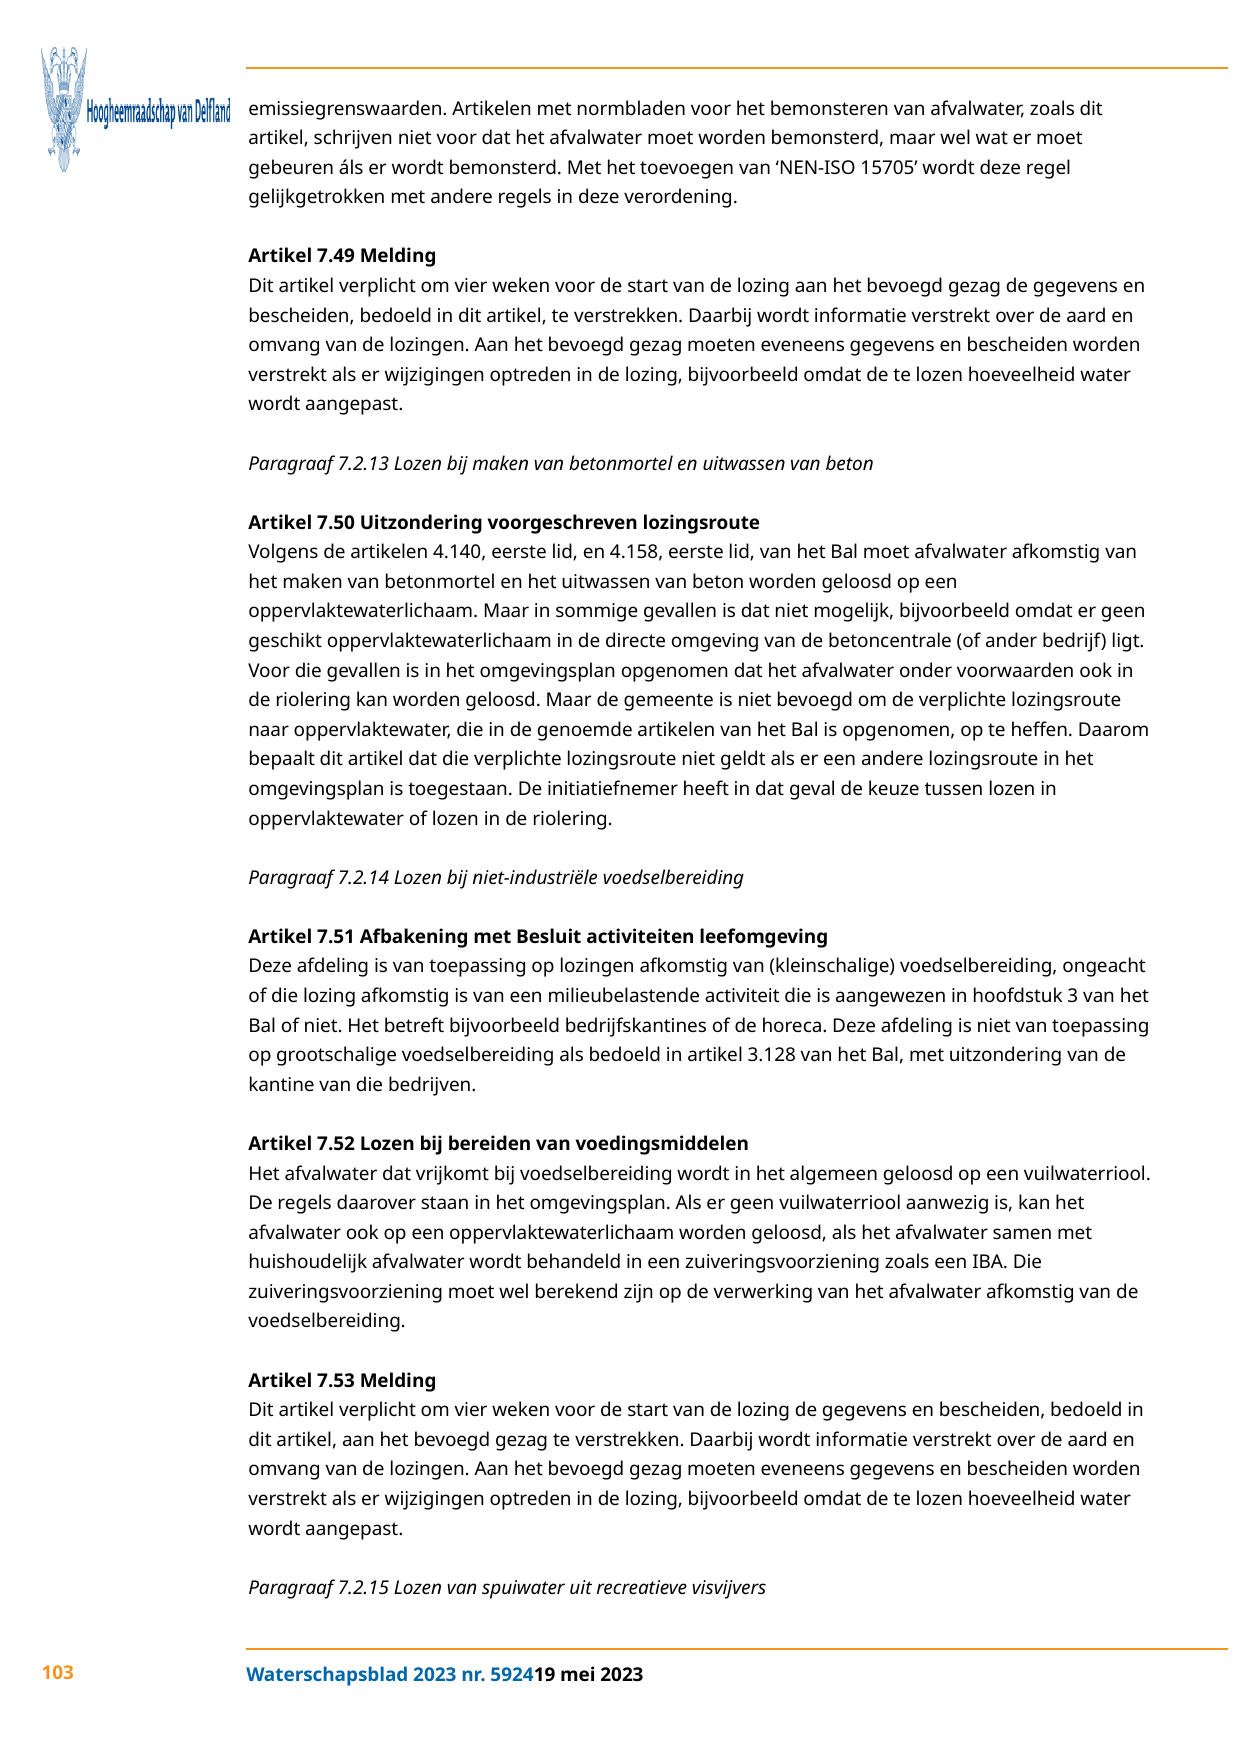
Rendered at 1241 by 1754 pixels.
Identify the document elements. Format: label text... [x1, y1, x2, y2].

text Volgens de artikelen 4.140, eerste lid, en 4.158, eerste lid, van het Bal moet afvalwater afkomstig van het maken van betonmortel en het uitwassen van beton worden geloosd op een oppervlaktewaterlichaam. Maar in sommige gevallen is dat niet mogelijk, bijvoorbeeld omdat er geen geschikt oppervlaktewaterlichaam in de directe omgeving van de betoncentrale (of ander bedrijf) ligt. Voor die gevallen is in het omgevingsplan opgenomen dat het afvalwater onder voorwaarden ook in de riolering kan worden geloosd. Maar de gemeente is niet bevoegd om de verplichte lozingsroute naar oppervlaktewater, die in de genoemde artikelen van het Bal is opgenomen, op te heffen. Daarom bepaalt dit artikel dat die verplichte lozingsroute niet geldt als er een andere lozingsroute in het omgevingsplan is toegestaan. De initiatiefnemer heeft in dat geval de keuze tussen lozen in oppervlaktewater of lozen in de riolering. [248, 538, 1152, 831]
text Artikel 7.51 Afbakening met Besluit activiteiten leefomgeving [248, 923, 1152, 949]
text Dit artikel verplicht om vier weken voor de start van de lozing aan het bevoegd gezag de gegevens en bescheiden, bedoeld in dit artikel, te verstrekken. Daarbij wordt informatie verstrekt over de aard en omvang van de lozingen. Aan het bevoegd gezag moeten eveneens gegevens en bescheiden worden verstrekt als er wijzigingen optreden in de lozing, bijvoorbeeld omdat de te lozen hoeveelheid water wordt aangepast. [248, 272, 1152, 416]
text Deze afdeling is van toepassing op lozingen afkomstig van (kleinschalige) voedselbereiding, ongeacht of die lozing afkomstig is van een milieubelastende activiteit die is aangewezen in hoofdstuk 3 van het Bal of niet. Het betreft bijvoorbeeld bedrijfskantines of de horeca. Deze afdeling is niet van toepassing op grootschalige voedselbereiding als bedoeld in artikel 3.128 van het Bal, met uitzondering van de kantine van die bedrijven. [248, 953, 1152, 1097]
text Dit artikel verplicht om vier weken voor de start van de lozing de gegevens en bescheiden, bedoeld in dit artikel, aan het bevoegd gezag te verstrekken. Daarbij wordt informatie verstrekt over de aard en omvang van de lozingen. Aan het bevoegd gezag moeten eveneens gegevens en bescheiden worden verstrekt als er wijzigingen optreden in de lozing, bijvoorbeeld omdat de te lozen hoeveelheid water wordt aangepast. [248, 1396, 1152, 1541]
text Het afvalwater dat vrijkomt bij voedselbereiding wordt in het algemeen geloosd op een vuilwaterriool. De regels daarover staan in het omgevingsplan. Als er geen vuilwaterriool aanwezig is, kan het afvalwater ook op een oppervlaktewaterlichaam worden geloosd, als het afvalwater samen met huishoudelijk afvalwater wordt behandeld in een zuiveringsvoorziening zoals een IBA. Die zuiveringsvoorziening moet wel berekend zijn op de verwerking van het afvalwater afkomstig van de voedselbereiding. [248, 1160, 1152, 1333]
text Paragraaf 7.2.15 Lozen van spuiwater uit recreatieve visvijvers [248, 1574, 1152, 1600]
text emissiegrenswaarden. Artikelen met normbladen voor het bemonsteren van afvalwater, zoals dit artikel, schrijven niet voor dat het afvalwater moet worden bemonsterd, maar wel wat er moet gebeuren áls er wordt bemonsterd. Met het toevoegen van ‘NEN-ISO 15705’ wordt deze regel gelijkgetrokken met andere regels in deze verordening. [248, 95, 1152, 209]
text Artikel 7.49 Melding [248, 243, 1152, 268]
text Artikel 7.52 Lozen bij bereiden van voedingsmiddelen [248, 1130, 1152, 1156]
text Paragraaf 7.2.14 Lozen bij niet-industriële voedselbereiding [248, 864, 1152, 890]
text Paragraaf 7.2.13 Lozen bij maken van betonmortel en uitwassen van beton [248, 450, 1152, 476]
picture [41, 47, 231, 172]
text Artikel 7.53 Melding [248, 1367, 1152, 1393]
text Artikel 7.50 Uitzondering voorgeschreven lozingsroute [248, 509, 1152, 535]
